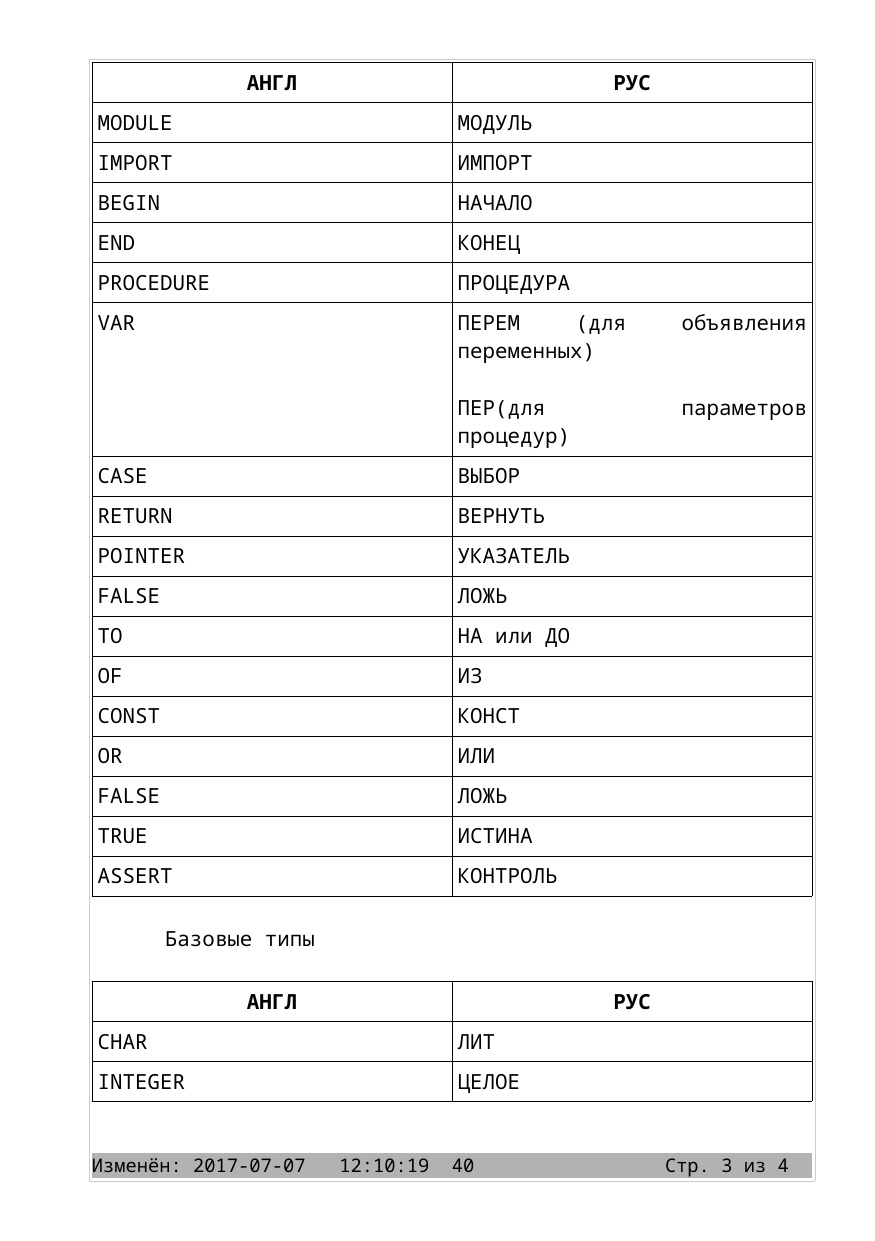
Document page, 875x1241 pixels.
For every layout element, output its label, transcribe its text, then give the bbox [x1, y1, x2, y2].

table_cell CASE [93, 457, 452, 496]
table_cell ИМПОРТ [453, 143, 812, 182]
table_header АНГЛ [93, 982, 452, 1021]
table_cell КОНЕЦ [453, 223, 812, 262]
table_cell КОНСТ [453, 697, 812, 736]
table_cell POINTER [93, 537, 452, 576]
table_cell ИЛИ [453, 737, 812, 776]
table_cell CHAR [93, 1022, 452, 1061]
table_cell TRUE [93, 817, 452, 856]
table_cell ЦЕЛОЕ [453, 1062, 812, 1101]
table_cell MODULE [93, 103, 452, 142]
text Базовые типы [92, 924, 812, 953]
table_cell INTEGER [93, 1062, 452, 1101]
table_cell FALSE [93, 577, 452, 616]
table_cell УКАЗАТЕЛЬ [453, 537, 812, 576]
table_cell ЛОЖЬ [453, 577, 812, 616]
table_cell ВЫБОР [453, 457, 812, 496]
table_cell ЛИТ [453, 1022, 812, 1061]
table_cell FALSE [93, 777, 452, 816]
table_cell OR [93, 737, 452, 776]
table_cell ВЕРНУТЬ [453, 497, 812, 536]
table_cell КОНТРОЛЬ [453, 857, 812, 896]
table_cell OF [93, 657, 452, 696]
table_cell ПРОЦЕДУРА [453, 263, 812, 302]
table_cell BEGIN [93, 183, 452, 222]
table_cell МОДУЛЬ [453, 103, 812, 142]
table_cell ЛОЖЬ [453, 777, 812, 816]
table_cell ИСТИНА [453, 817, 812, 856]
table_cell END [93, 223, 452, 262]
table_cell ИЗ [453, 657, 812, 696]
table_header РУС [453, 63, 812, 102]
table_header РУС [453, 982, 812, 1021]
table_cell VAR [93, 303, 452, 456]
table_header АНГЛ [93, 63, 452, 102]
table_cell ASSERT [93, 857, 452, 896]
table_cell RETURN [93, 497, 452, 536]
table_cell НАЧАЛО [453, 183, 812, 222]
table_cell TO [93, 617, 452, 656]
table_cell ПЕРЕМ (для объявления переменных) ПЕР(для параметров процедур) [453, 303, 812, 456]
table_cell НА или ДО [453, 617, 812, 656]
table_cell PROCEDURE [93, 263, 452, 302]
table_cell CONST [93, 697, 452, 736]
table_cell IMPORT [93, 143, 452, 182]
